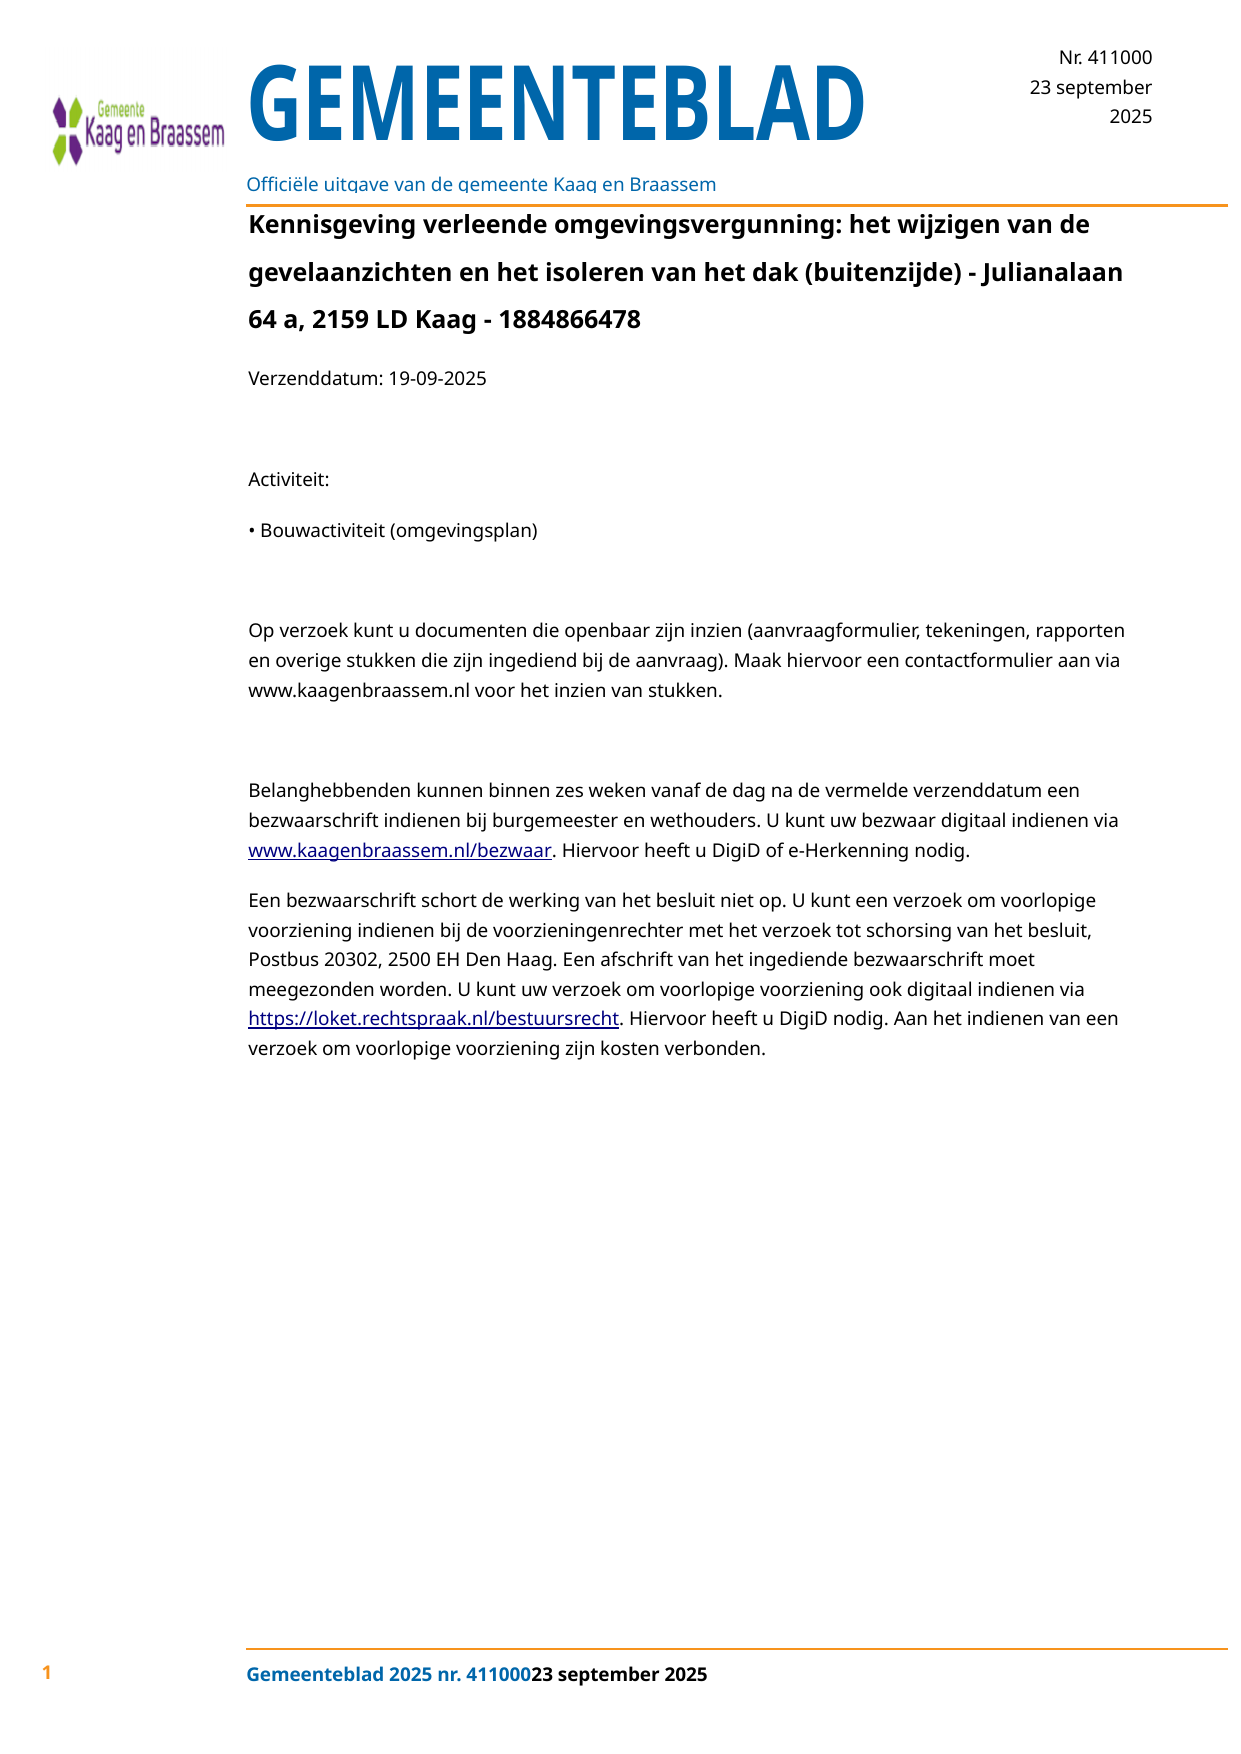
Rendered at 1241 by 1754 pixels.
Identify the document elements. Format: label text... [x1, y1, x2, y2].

text Kennisgeving verleende omgevingsvergunning: het wijzigen van de gevelaanzichten en het isoleren van het dak (buitenzijde) - Julianalaan 64 a, 2159 LD Kaag - 1884866478 [248, 207, 1152, 336]
text Op verzoek kunt u documenten die openbaar zijn inzien (aanvraagformulier, tekeningen, rapporten en overige stukken die zijn ingediend bij de aanvraag). Maak hiervoor een contactformulier aan via www.kaagenbraassem.nl voor het inzien van stukken. [248, 618, 1152, 702]
text Activiteit: [248, 466, 1152, 492]
text Een bezwaarschrift schort de werking van het besluit niet op. U kunt een verzoek om voorlopige voorziening indienen bij de voorzieningenrechter met het verzoek tot schorsing van het besluit, Postbus 20302, 2500 EH Den Haag. Een afschrift van het ingediende bezwaarschrift moet meegezonden worden. U kunt uw verzoek om voorlopige voorziening ook digitaal indienen via https://loket.rechtspraak.nl/bestuursrecht. Hiervoor heeft u DigiD nodig. Aan het indienen van een verzoek om voorlopige voorziening zijn kosten verbonden. [248, 887, 1152, 1061]
text Verzenddatum: 19-09-2025 [248, 366, 1152, 391]
text • Bouwactiviteit (omgevingsplan) [248, 517, 1152, 542]
picture [41, 47, 231, 172]
text Belanghebbenden kunnen binnen zes weken vanaf de dag na de vermelde verzenddatum een bezwaarschrift indienen bij burgemeester en wethouders. U kunt uw bezwaar digitaal indienen via www.kaagenbraassem.nl/bezwaar. Hiervoor heeft u DigiD of e-Herkenning nodig. [248, 778, 1152, 862]
